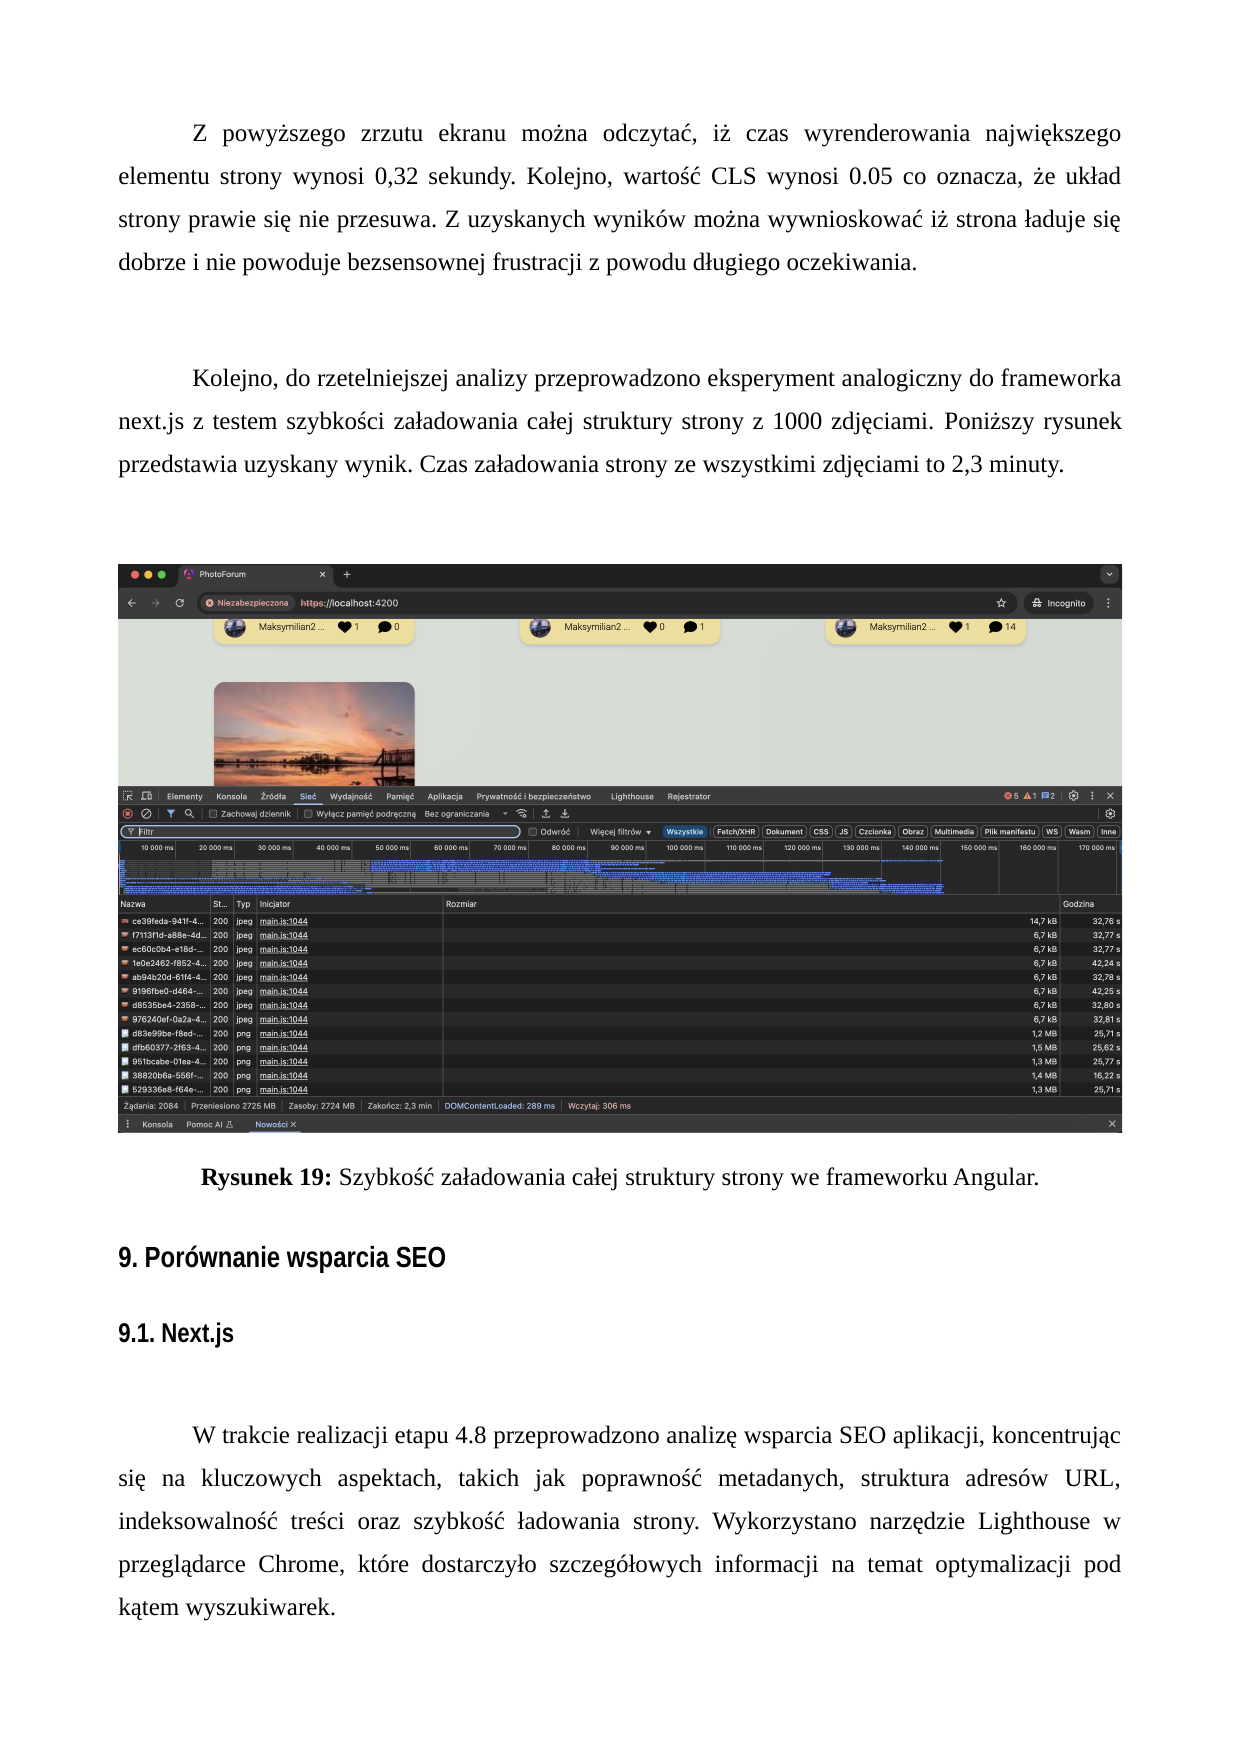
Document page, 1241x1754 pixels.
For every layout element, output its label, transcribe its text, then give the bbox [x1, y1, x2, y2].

text Kolejno, do rzetelniejszej analizy przeprowadzono eksperyment analogiczny do frameworka next.js z testem szybkości załadowania całej struktury strony z 1000 zdjęciami. Poniższy rysunek przedstawia uzyskany wynik. Czas załadowania strony ze wszystkimi zdjęciami to 2,3 minuty. [118, 363, 1122, 478]
text W trakcie realizacji etapu 4.8 przeprowadzono analizę wsparcia SEO aplikacji, koncentrując się na kluczowych aspektach, takich jak poprawność metadanych, struktura adresów URL, indeksowalność treści oraz szybkość ładowania strony. Wykorzystano narzędzie Lighthouse w przeglądarce Chrome, które dostarczyło szczegółowych informacji na temat optymalizacji pod kątem wyszukiwarek. [118, 1420, 1122, 1621]
picture [118, 564, 1123, 1133]
subtitle 9.1. Next.js [118, 1318, 1122, 1349]
text Z powyższego zrzutu ekranu można odczytać, iż czas wyrenderowania największego elementu strony wynosi 0,32 sekundy. Kolejno, wartość CLS wynosi 0.05 co oznacza, że układ strony prawie się nie przesuwa. Z uzyskanych wyników można wywnioskować iż strona ładuje się dobrze i nie powoduje bezsensownej frustracji z powodu długiego oczekiwania. [118, 118, 1122, 276]
subtitle 9. Porównanie wsparcia SEO [118, 1240, 1122, 1274]
text Rysunek 19: Szybkość załadowania całej struktury strony we frameworku Angular. [118, 1162, 1122, 1191]
